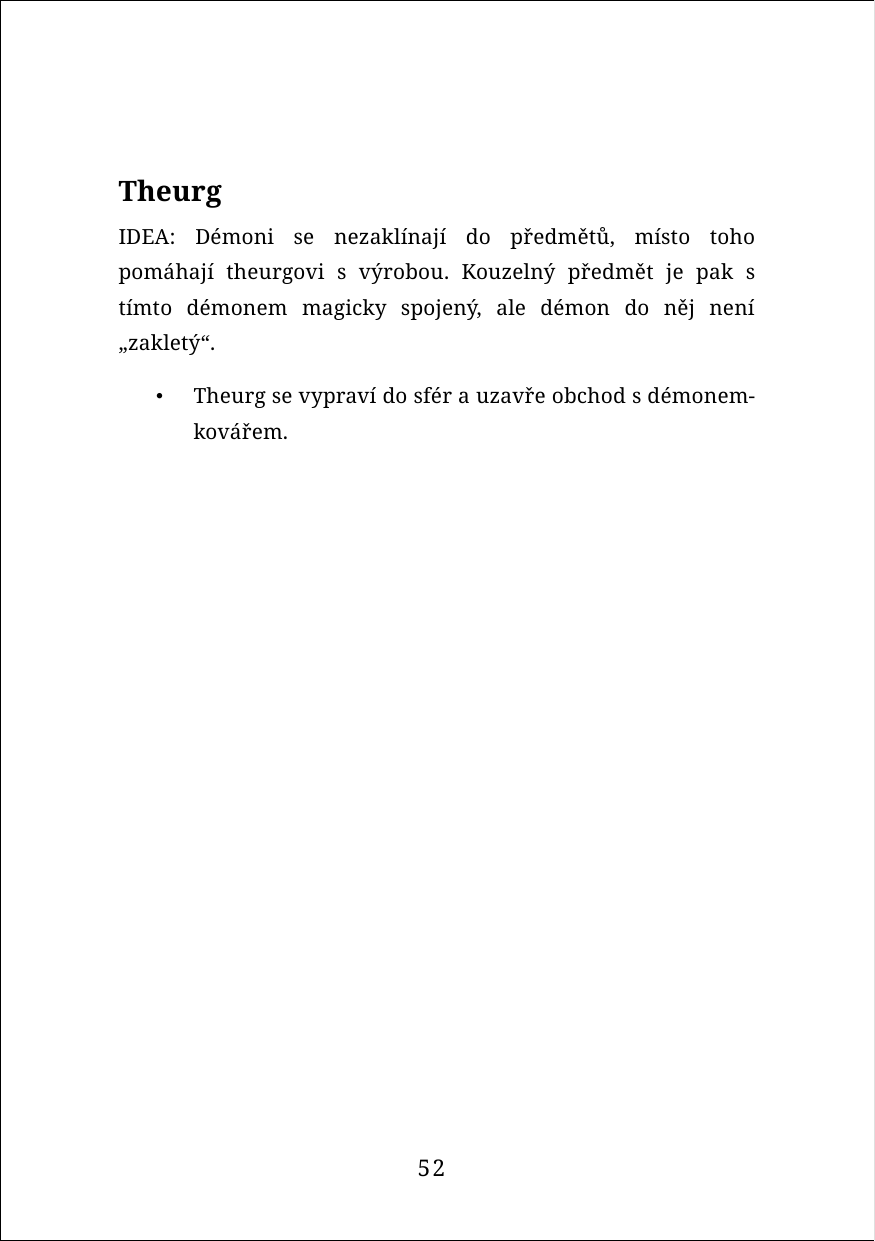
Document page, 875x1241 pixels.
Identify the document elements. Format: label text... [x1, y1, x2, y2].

list Theurg se vypraví do sfér a uzavře obchod s démonem-kovářem. [156, 382, 756, 446]
text IDEA: Démoni se nezaklínají do předmětů, místo toho pomáhají theurgovi s výrobou. Kouzelný předmět je pak s tímto démonem magicky spojený, ale démon do něj není „zakletý“. [118, 222, 756, 357]
subtitle Theurg [118, 172, 756, 210]
